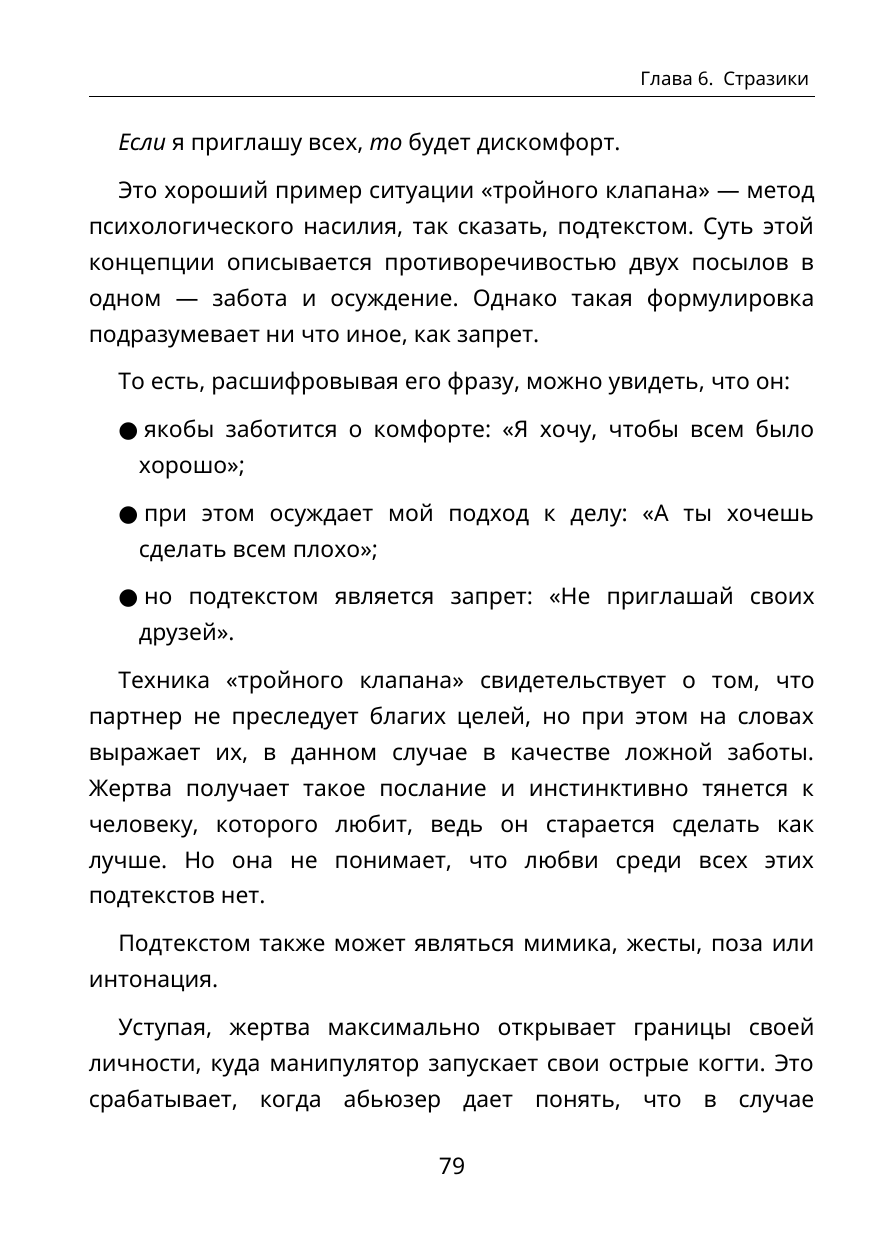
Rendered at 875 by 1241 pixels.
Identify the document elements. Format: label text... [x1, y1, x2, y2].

list но подтекстом является запрет: «Не приглашай своих друзей». [118, 580, 815, 647]
text Если я приглашу всех, то будет дискомфорт. [88, 126, 815, 157]
text То есть, расшифровывая его фразу, можно увидеть, что он: [88, 365, 815, 396]
text Подтекстом также может являться мимика, жесты, поза или интонация. [88, 927, 815, 994]
text Техника «тройного клапана» свидетельствует о том, что партнер не преследует благих целей, но при этом на словах выражает их, в данном случае в качестве ложной заботы. Жертва получает такое послание и инстинктивно тянется к человеку, которого любит, ведь он старается сделать как лучше. Но она не понимает, что любви среди всех этих подтекстов нет. [88, 664, 815, 911]
text Уступая, жертва максимально открывает границы своей личности, куда манипулятор запускает свои острые когти. Это срабатывает, когда абьюзер дает понять, что в случае [88, 1011, 815, 1114]
text Это хороший пример ситуации «тройного клапана» — метод психологического насилия, так сказать, подтекстом. Суть этой концепции описывается противоречивостью двух посылов в одном — забота и осуждение. Однако такая формулировка подразумевает ни что иное, как запрет. [88, 174, 815, 349]
list при этом осуждает мой подход к делу: «А ты хочешь сделать всем плохо»; [118, 497, 815, 564]
list якобы заботится о комфорте: «Я хочу, чтобы всем было хорошо»; [118, 413, 815, 480]
